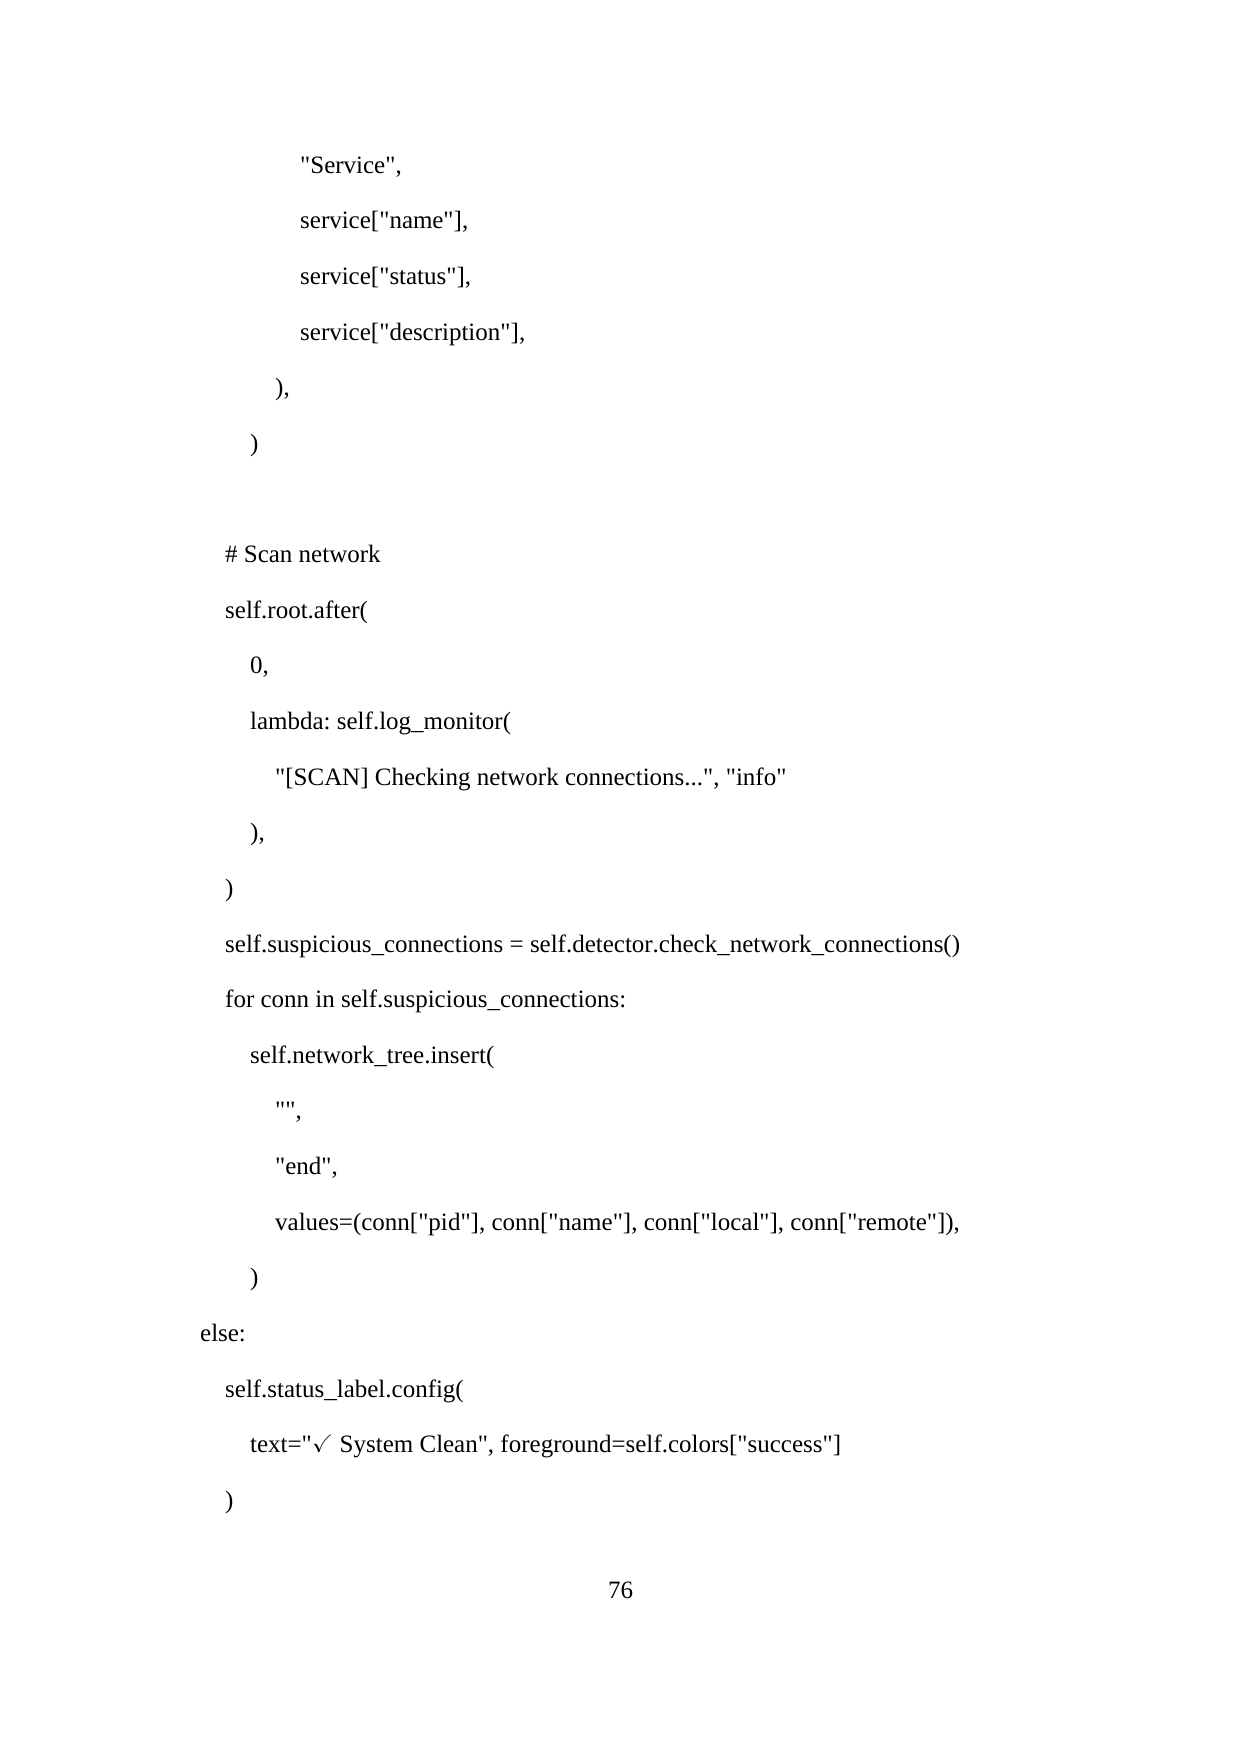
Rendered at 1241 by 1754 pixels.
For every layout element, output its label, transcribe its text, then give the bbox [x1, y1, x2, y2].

text self.root.after( [150, 595, 1091, 624]
text values=(conn["pid"], conn["name"], conn["local"], conn["remote"]), [150, 1207, 1091, 1236]
text self.suspicious_connections = self.detector.check_network_connections() [150, 929, 1091, 957]
text text="✓ System Clean", foreground=self.colors["success"] [150, 1429, 1091, 1458]
text ), [150, 372, 1091, 401]
text service["name"], [150, 206, 1091, 234]
text ) [150, 873, 1091, 902]
text self.network_tree.insert( [150, 1040, 1091, 1069]
text "end", [150, 1151, 1091, 1180]
text service["description"], [150, 317, 1091, 346]
text ) [150, 1485, 1091, 1514]
text service["status"], [150, 261, 1091, 290]
text else: [150, 1318, 1091, 1347]
text 0, [150, 651, 1091, 679]
text ), [150, 817, 1091, 846]
text ) [150, 1262, 1091, 1291]
text "", [150, 1096, 1091, 1124]
text for conn in self.suspicious_connections: [150, 984, 1091, 1013]
text lambda: self.log_monitor( [150, 706, 1091, 735]
text "[SCAN] Checking network connections...", "info" [150, 762, 1091, 791]
text # Scan network [150, 539, 1091, 568]
text ) [150, 428, 1091, 457]
text self.status_label.config( [150, 1374, 1091, 1402]
text "Service", [150, 150, 1091, 179]
